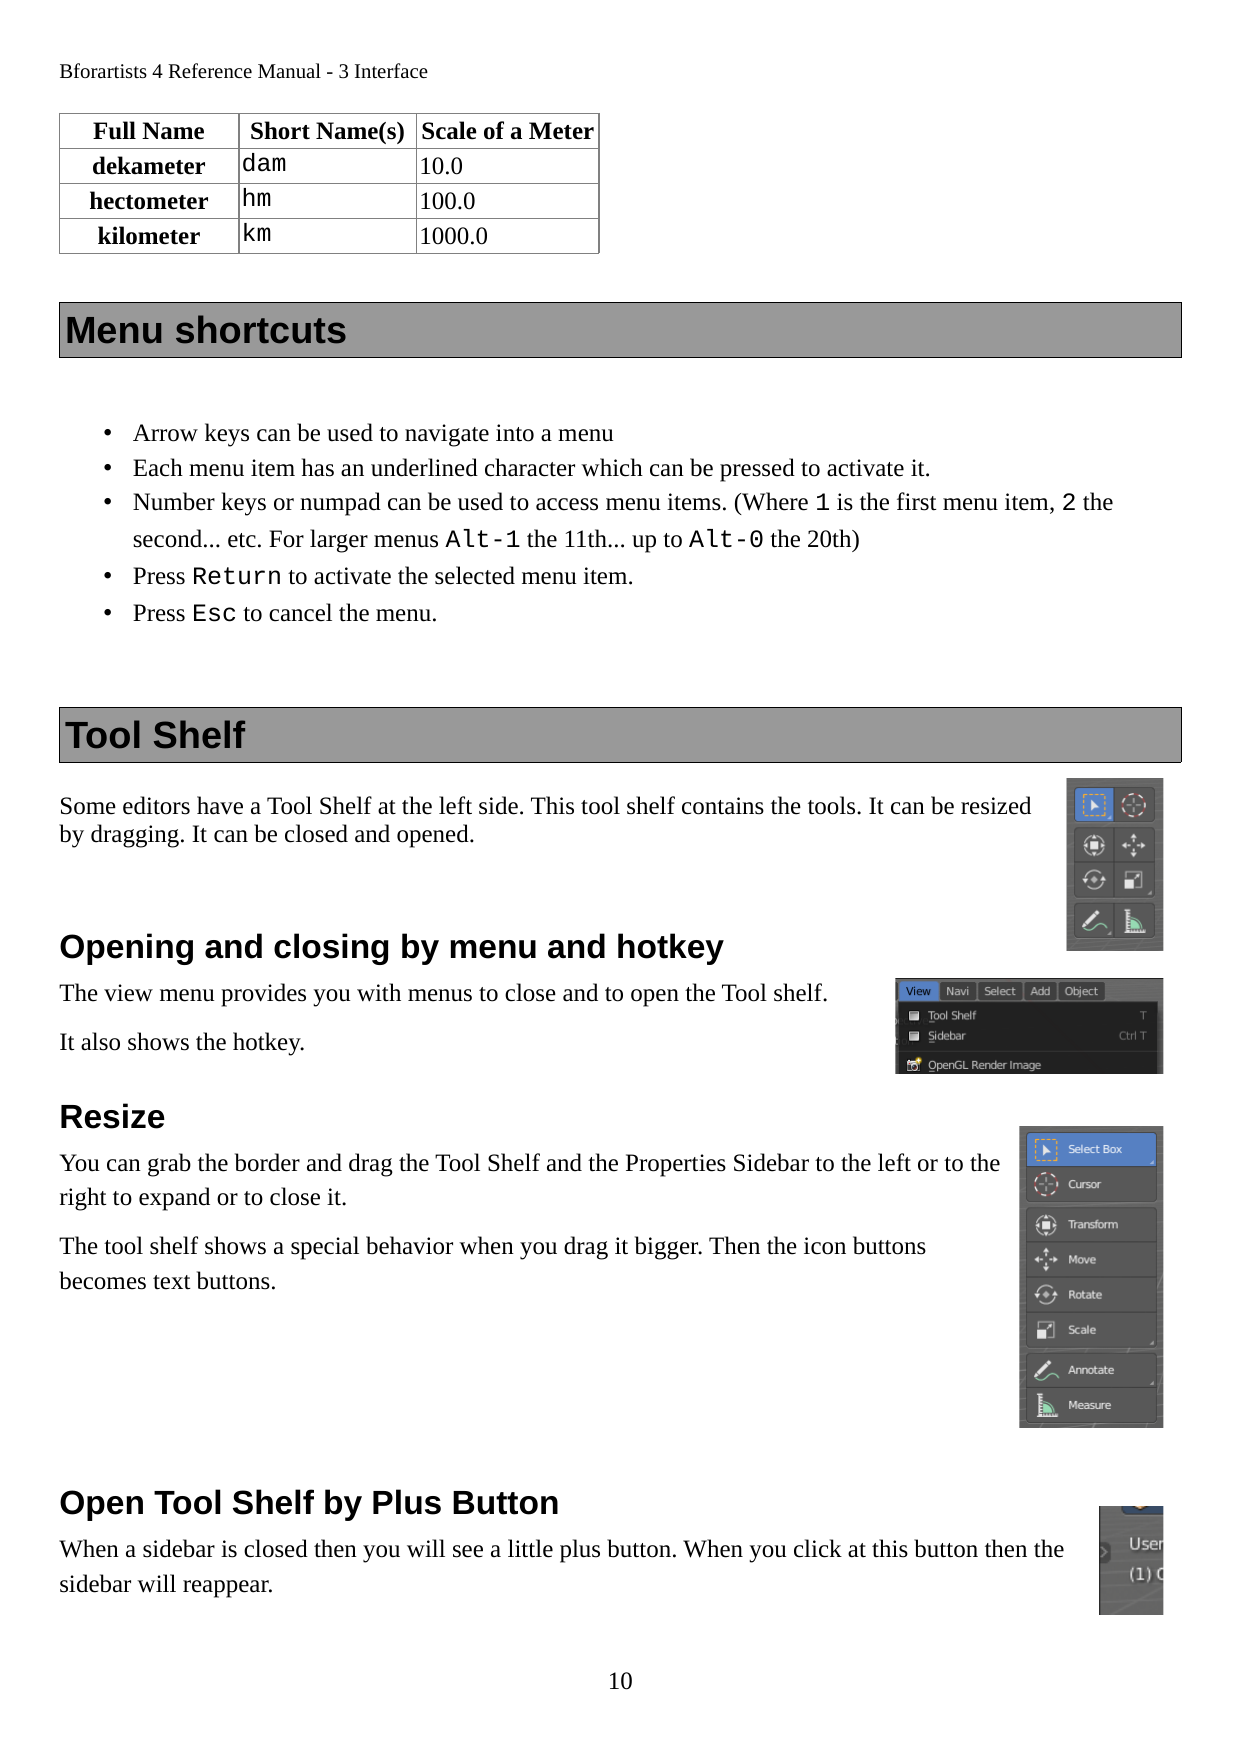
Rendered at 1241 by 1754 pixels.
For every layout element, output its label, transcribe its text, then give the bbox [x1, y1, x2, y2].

subtitle Opening and closing by menu and hotkey [59, 927, 1181, 965]
list Press Esc to cancel the menu. [103, 598, 1181, 628]
table_header Menu shortcuts [60, 303, 1181, 357]
picture [1099, 1506, 1164, 1615]
table_header Full Name [60, 114, 238, 148]
table_header Short Name(s) [240, 114, 416, 148]
table_cell dam [240, 149, 416, 183]
table_cell dekameter [60, 149, 238, 183]
table_header Tool Shelf [60, 708, 1181, 762]
list Each menu item has an underlined character which can be pressed to activate it. [103, 453, 1181, 481]
subtitle Resize [59, 1097, 1181, 1135]
list Number keys or numpad can be used to access menu items. (Where 1 is the first menu item, 2 the second... etc. For larger menus Alt-1 the 11th... up to Alt-0 the 20th) [103, 487, 1181, 554]
picture [895, 978, 1164, 1074]
list Arrow keys can be used to navigate into a menu [103, 418, 1181, 447]
table_cell kilometer [60, 219, 238, 253]
table_cell hm [240, 184, 416, 218]
subtitle Open Tool Shelf by Plus Button [59, 1483, 1181, 1522]
text The view menu provides you with menus to close and to open the Tool shelf. [59, 978, 895, 1007]
table_cell 1000.0 [417, 219, 598, 253]
picture [1066, 778, 1164, 951]
table_header Scale of a Meter [417, 114, 598, 148]
list Press Return to activate the selected menu item. [103, 561, 1181, 592]
text It also shows the hotkey. [59, 1027, 895, 1056]
text Some editors have a Tool Shelf at the left side. This tool shelf contains the tools. It can be resized by dragging. It can be closed and opened. [59, 791, 1066, 848]
text When a sidebar is closed then you will see a little plus button. When you click at this button then the sidebar will reappear. [59, 1534, 1099, 1597]
table_cell km [240, 219, 416, 253]
text The tool shelf shows a special behavior when you drag it bigger. Then the icon buttons becomes text buttons. [59, 1231, 1019, 1295]
picture [1019, 1126, 1164, 1428]
text You can grab the border and drag the Tool Shelf and the Properties Sidebar to the left or to the right to expand or to close it. [59, 1148, 1019, 1211]
table_cell hectometer [60, 184, 238, 218]
table_cell 100.0 [417, 184, 598, 218]
table_cell 10.0 [417, 149, 598, 183]
